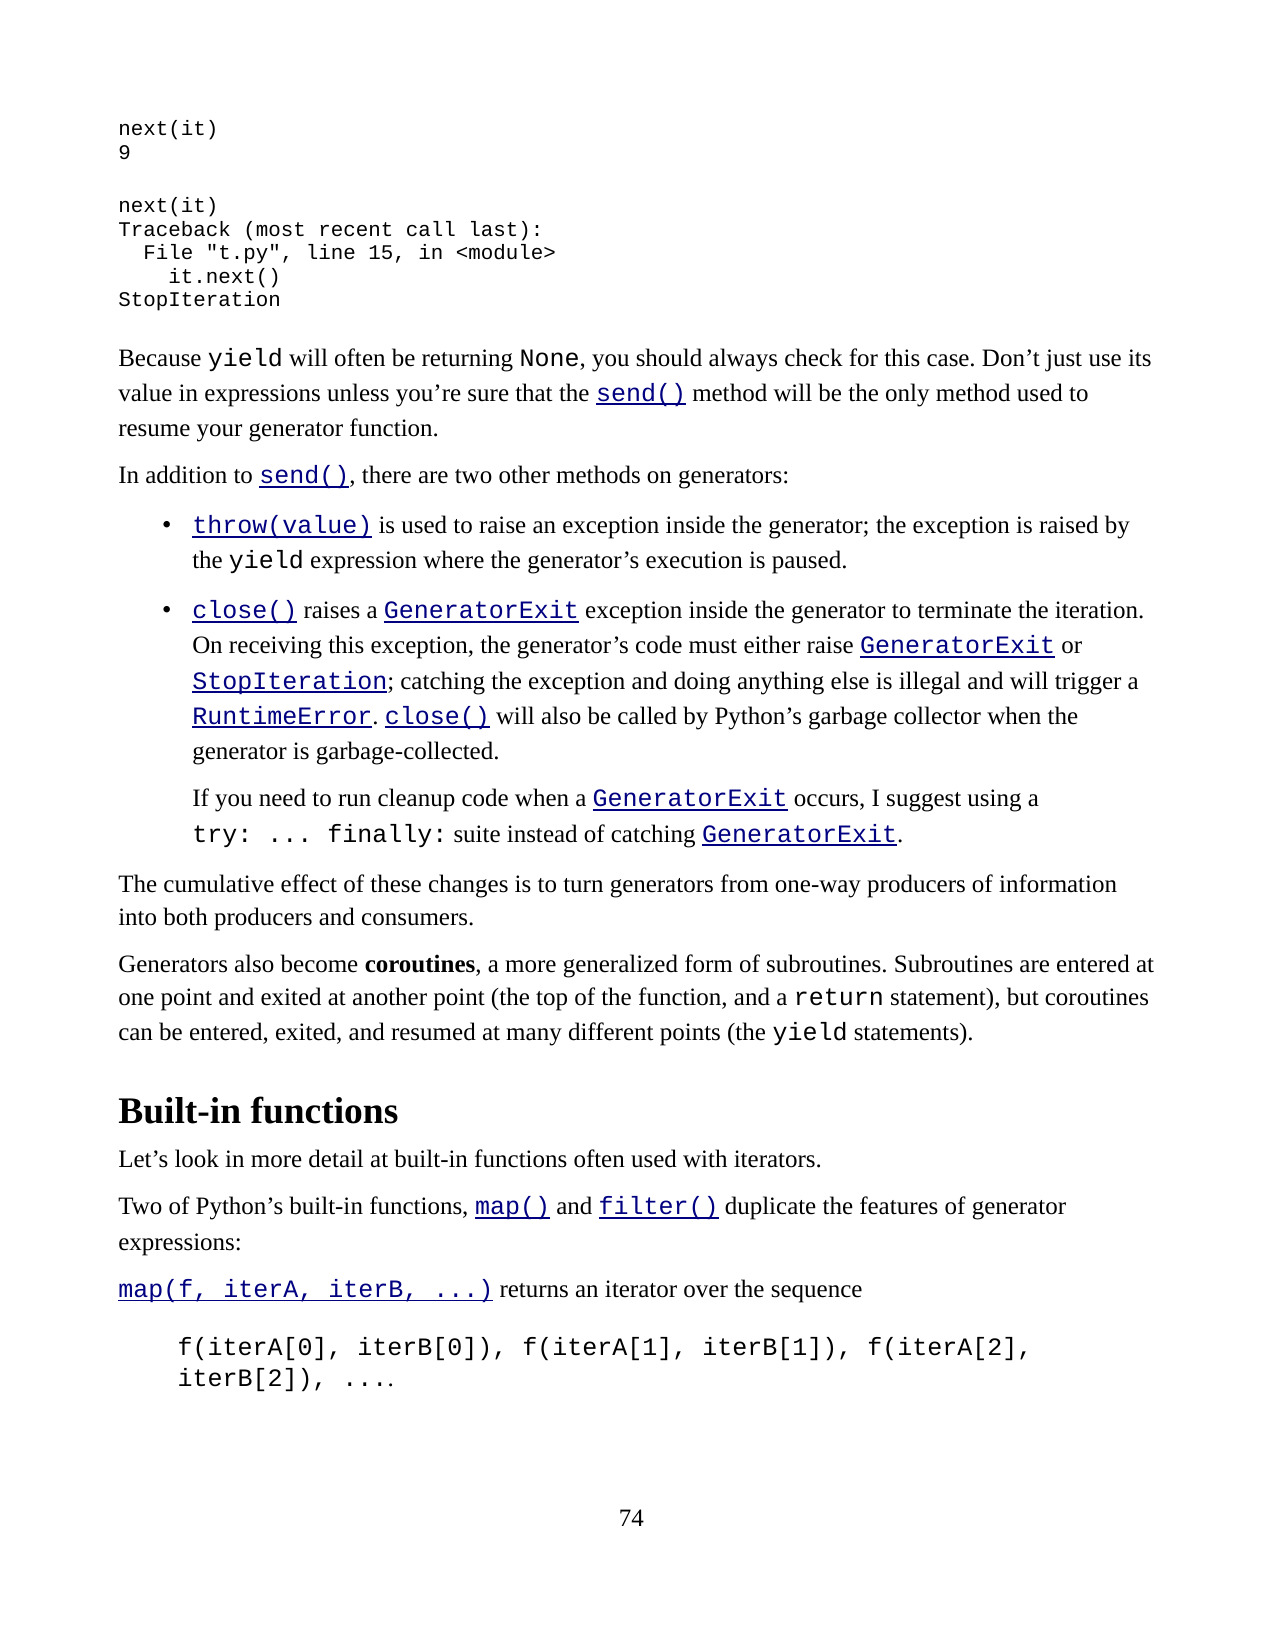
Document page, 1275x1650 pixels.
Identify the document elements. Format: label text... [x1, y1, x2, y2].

list If you need to run cleanup code when a GeneratorExit occurs, I suggest using a try: ... finally: suite instead of catching GeneratorExit. [162, 783, 1157, 849]
text Generators also become coroutines, a more generalized form of subroutines. Subroutines are entered at one point and exited at another point (the top of the function, and a return statement), but coroutines can be entered, exited, and resumed at many different points (the yield statements). [118, 949, 1157, 1048]
text Let’s look in more detail at built-in functions often used with iterators. [118, 1144, 1157, 1173]
list throw(value) is used to raise an exception inside the generator; the exception is raised by the yield expression where the generator’s execution is paused. [162, 510, 1157, 576]
list close() raises a GeneratorExit exception inside the generator to terminate the iteration. On receiving this exception, the generator’s code must either raise GeneratorExit or StopIteration; catching the exception and doing anything else is illegal and will trigger a RuntimeError. close() will also be called by Python’s garbage collector when the generator is garbage-collected. [162, 596, 1157, 765]
subtitle Built-in functions [118, 1088, 1157, 1131]
text File "t.py", line 15, in <module> [118, 242, 1157, 266]
list f(iterA[0], iterB[0]), f(iterA[1], iterB[1]), f(iterA[2], iterB[2]), .... [177, 1334, 1157, 1394]
text StopIteration [118, 289, 1157, 313]
text it.next() [118, 266, 1157, 289]
text Traceback (most recent call last): [118, 218, 1157, 242]
text In addition to send(), there are two other methods on generators: [118, 460, 1157, 491]
text 9 [118, 142, 1157, 165]
text next(it) [118, 195, 1157, 218]
subtitle map(f, iterA, iterB, ...) returns an iterator over the sequence [118, 1274, 1157, 1305]
text Two of Python’s built-in functions, map() and filter() duplicate the features of generator expressions: [118, 1191, 1157, 1255]
text The cumulative effect of these changes is to turn generators from one-way producers of information into both producers and consumers. [118, 869, 1157, 930]
text Because yield will often be returning None, you should always check for this case. Don’t just use its value in expressions unless you’re sure that the send() method will be the only method used to resume your generator function. [118, 343, 1157, 442]
text next(it) [118, 118, 1157, 142]
